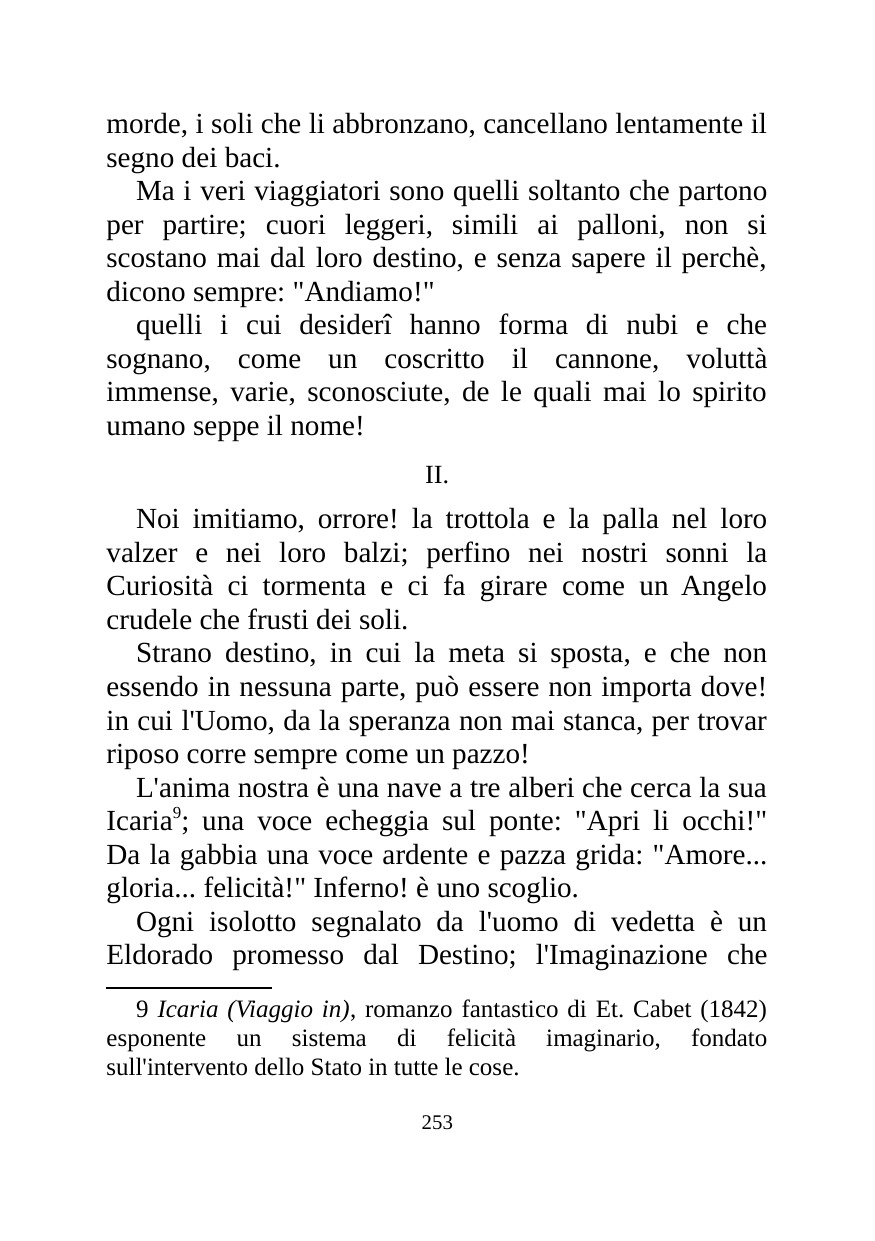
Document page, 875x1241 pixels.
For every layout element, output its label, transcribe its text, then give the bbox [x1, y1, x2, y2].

text quelli i cui desiderî hanno forma di nubi e che sognano, come un coscritto il cannone, voluttà immense, varie, sconosciute, de le quali mai lo spirito umano seppe il nome! [106, 307, 768, 442]
text Icaria (Viaggio in), romanzo fantastico di Et. Cabet (1842) esponente un sistema di felicità imaginario, fondato sull'intervento dello Stato in tutte le cose. [106, 994, 768, 1080]
subtitle II. [106, 459, 768, 489]
text L'anima nostra è una nave a tre alberi che cerca la sua Icaria; una voce echeggia sul ponte: "Apri li occhi!" Da la gabbia una voce ardente e pazza grida: "Amore... gloria... felicità!" Inferno! è uno scoglio. [106, 770, 768, 904]
text morde, i soli che li abbronzano, cancellano lentamente il segno dei baci. [106, 106, 768, 173]
text Strano destino, in cui la meta si sposta, e che non essendo in nessuna parte, può essere non importa dove! in cui l'Uomo, da la speranza non mai stanca, per trovar riposo corre sempre come un pazzo! [106, 636, 768, 770]
text Noi imitiamo, orrore! la trottola e la palla nel loro valzer e nei loro balzi; perfino nei nostri sonni la Curiosità ci tormenta e ci fa girare come un Angelo crudele che frusti dei soli. [106, 501, 768, 636]
text Ogni isolotto segnalato da l'uomo di vedetta è un Eldorado promesso dal Destino; l'Imaginazione che [106, 904, 768, 971]
text Ma i veri viaggiatori sono quelli soltanto che partono per partire; cuori leggeri, simili ai palloni, non si scostano mai dal loro destino, e senza sapere il perchè, dicono sempre: "Andiamo!" [106, 173, 768, 307]
